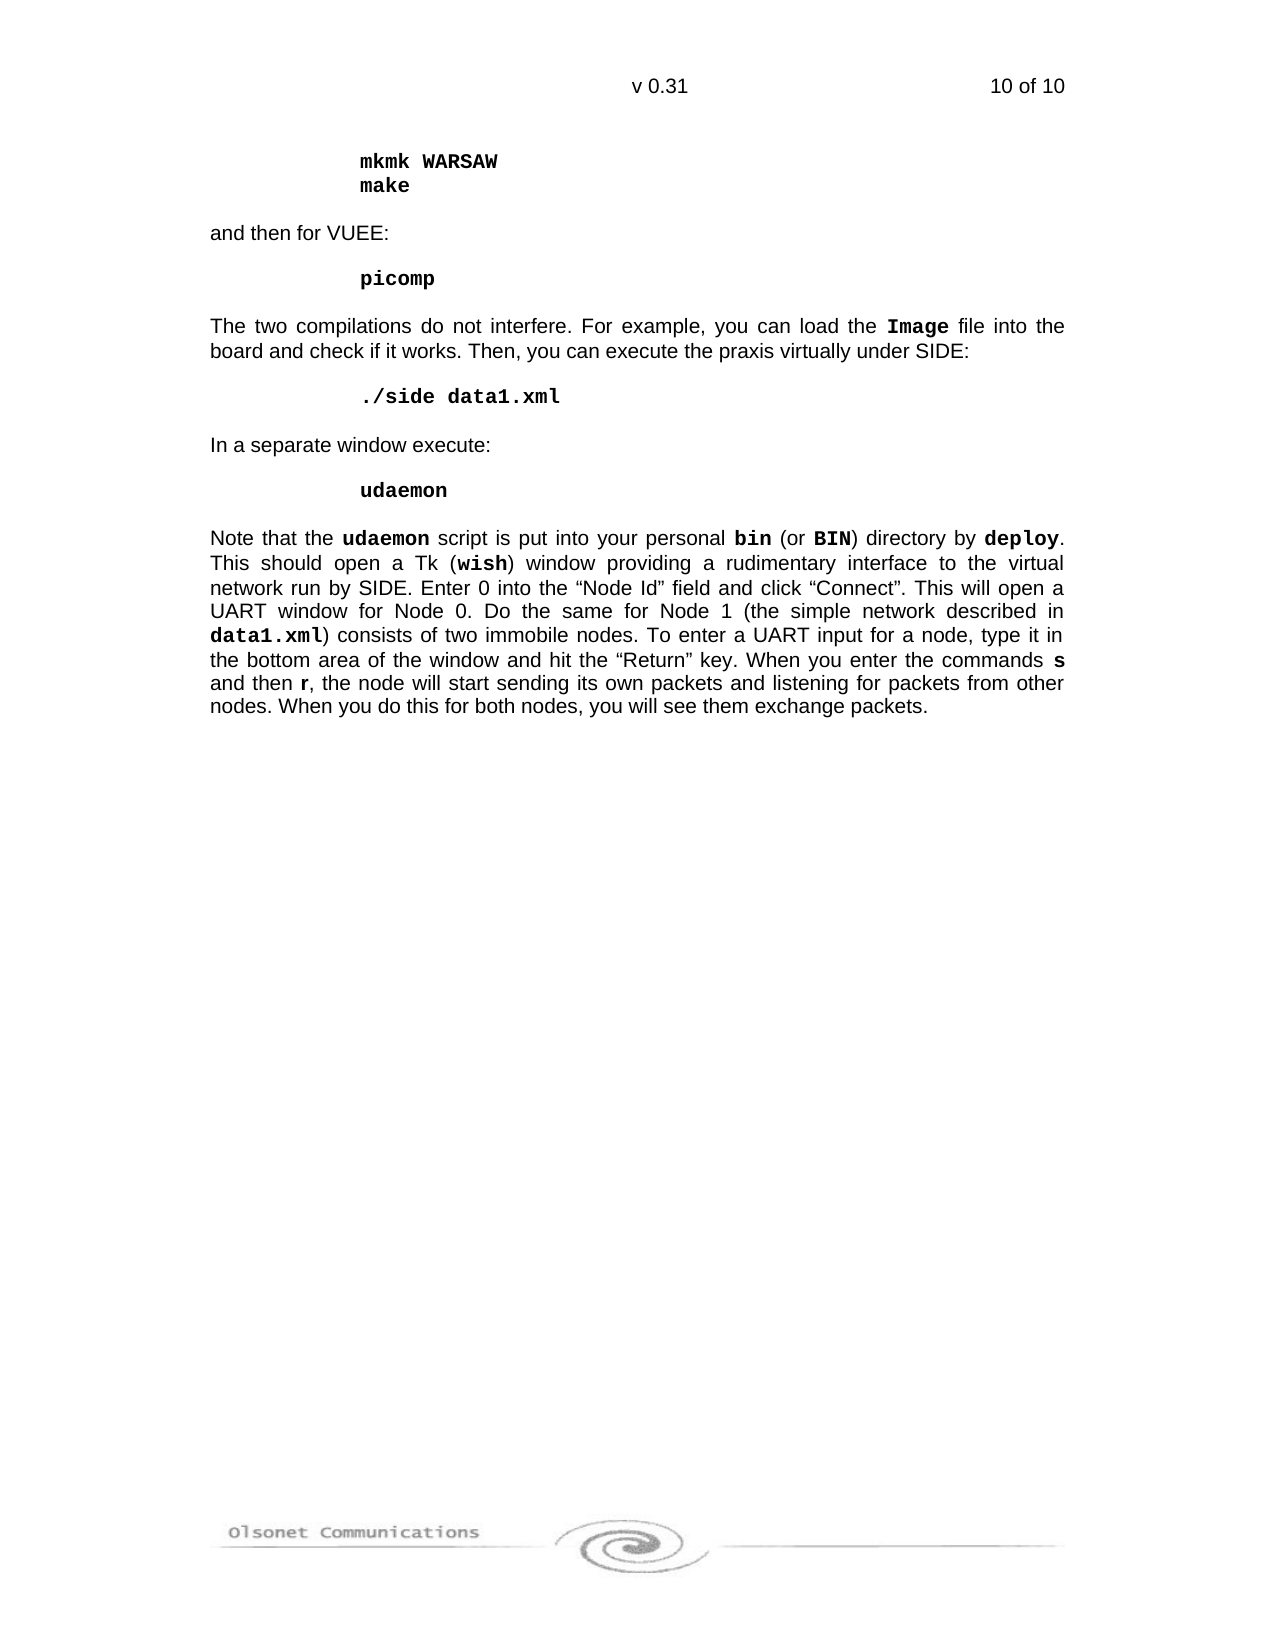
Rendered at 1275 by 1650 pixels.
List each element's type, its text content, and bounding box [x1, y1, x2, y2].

picture [210, 1504, 1065, 1596]
text and then for VUEE: [210, 221, 1065, 245]
text picomp [210, 268, 1065, 292]
text In a separate window execute: [210, 433, 1065, 456]
text ./side data1.xml [210, 386, 1065, 410]
text mkmk WARSAW [210, 151, 1065, 174]
text Note that the udaemon script is put into your personal bin (or BIN) directory by deploy. This should open a Tk (wish) window providing a rudimentary interface to the virtual network run by SIDE. Enter 0 into the “Node Id” field and click “Connect”. This will open a UART window for Node 0. Do the same for Node 1 (the simple network described in data1.xml) consists of two immobile nodes. To enter a UART input for a node, type it in the bottom area of the window and hit the “Return” key. When you enter the commands s and then r, the node will start sending its own packets and listening for packets from other nodes. When you do this for both nodes, you will see them exchange packets. [210, 527, 1065, 718]
text udaemon [210, 480, 1065, 503]
text The two compilations do not interfere. For example, you can load the Image file into the board and check if it works. Then, you can execute the praxis virtually under SIDE: [210, 315, 1065, 363]
text make [210, 174, 1065, 198]
